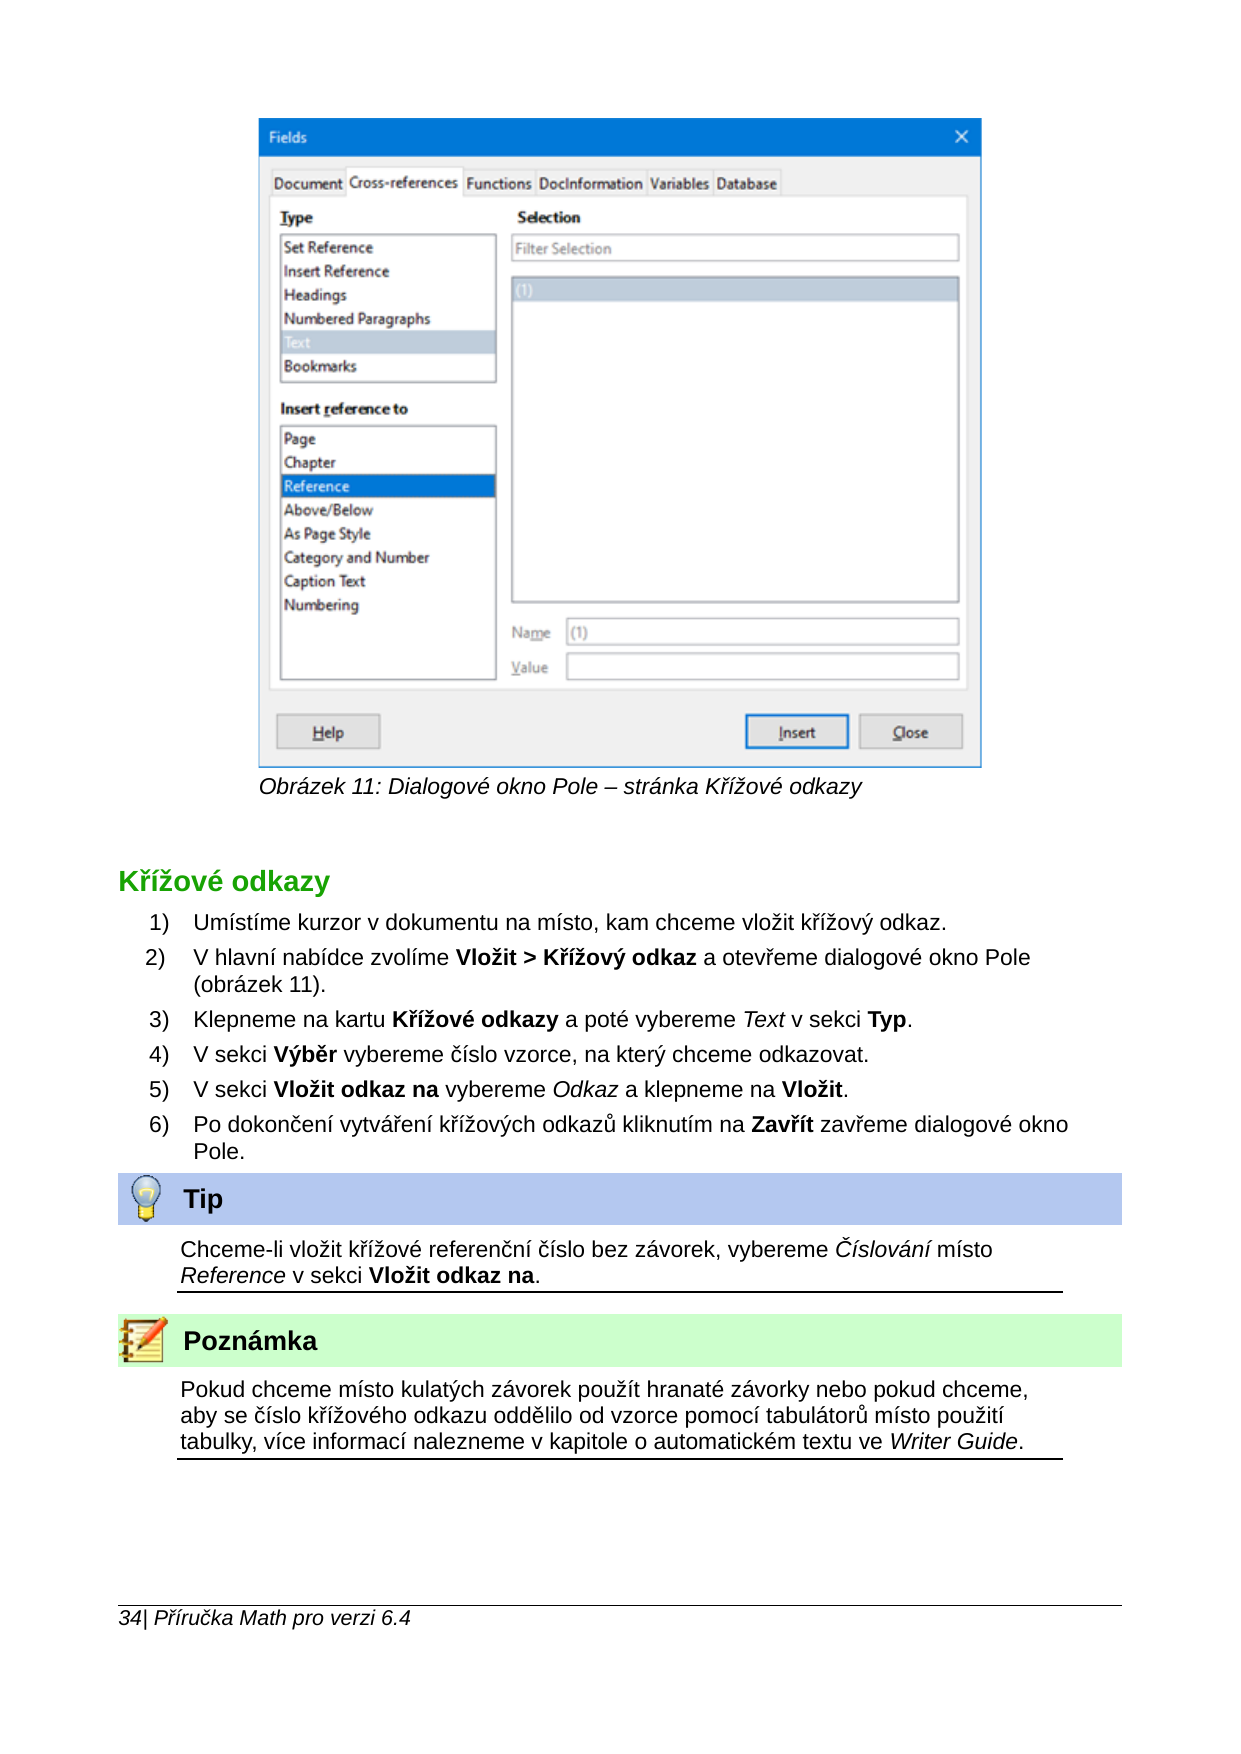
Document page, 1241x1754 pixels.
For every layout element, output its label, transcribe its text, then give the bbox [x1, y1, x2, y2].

picture [119, 1315, 170, 1366]
subtitle Tip [170, 1173, 1122, 1225]
list Umístíme kurzor v dokumentu na místo, kam chceme vložit křížový odkaz. [169, 909, 1122, 935]
list Po dokončení vytváření křížových odkazů kliknutím na Zavřít zavřeme dialogové okno Pole. [169, 1111, 1122, 1164]
list V hlavní nabídce zvolíme Vložit > Křížový odkaz a otevřeme dialogové okno Pole (obrázek 11). [165, 944, 1122, 997]
subtitle Poznámka [118, 1314, 1122, 1367]
text Obrázek 11: Dialogové okno Pole – stránka Křížové odkazy [258, 768, 982, 799]
list V sekci Vložit odkaz na vybereme Odkaz a klepneme na Vložit. [169, 1076, 1122, 1102]
text Pokud chceme místo kulatých závorek použít hranaté závorky nebo pokud chceme, aby se číslo křížového odkazu oddělilo od vzorce pomocí tabulátorů místo použití tabulky, více informací nalezneme v kapitole o automatickém textu ve Writer Guide. [177, 1373, 1063, 1458]
text Chceme-li vložit křížové referenční číslo bez závorek, vybereme Číslování místo Reference v sekci Vložit odkaz na. [177, 1233, 1063, 1291]
picture [258, 118, 982, 768]
list Klepneme na kartu Křížové odkazy a poté vybereme Text v sekci Typ. [169, 1006, 1122, 1032]
subtitle Křížové odkazy [118, 864, 1122, 897]
picture [119, 1173, 170, 1225]
list V sekci Výběr vybereme číslo vzorce, na který chceme odkazovat. [169, 1041, 1122, 1067]
